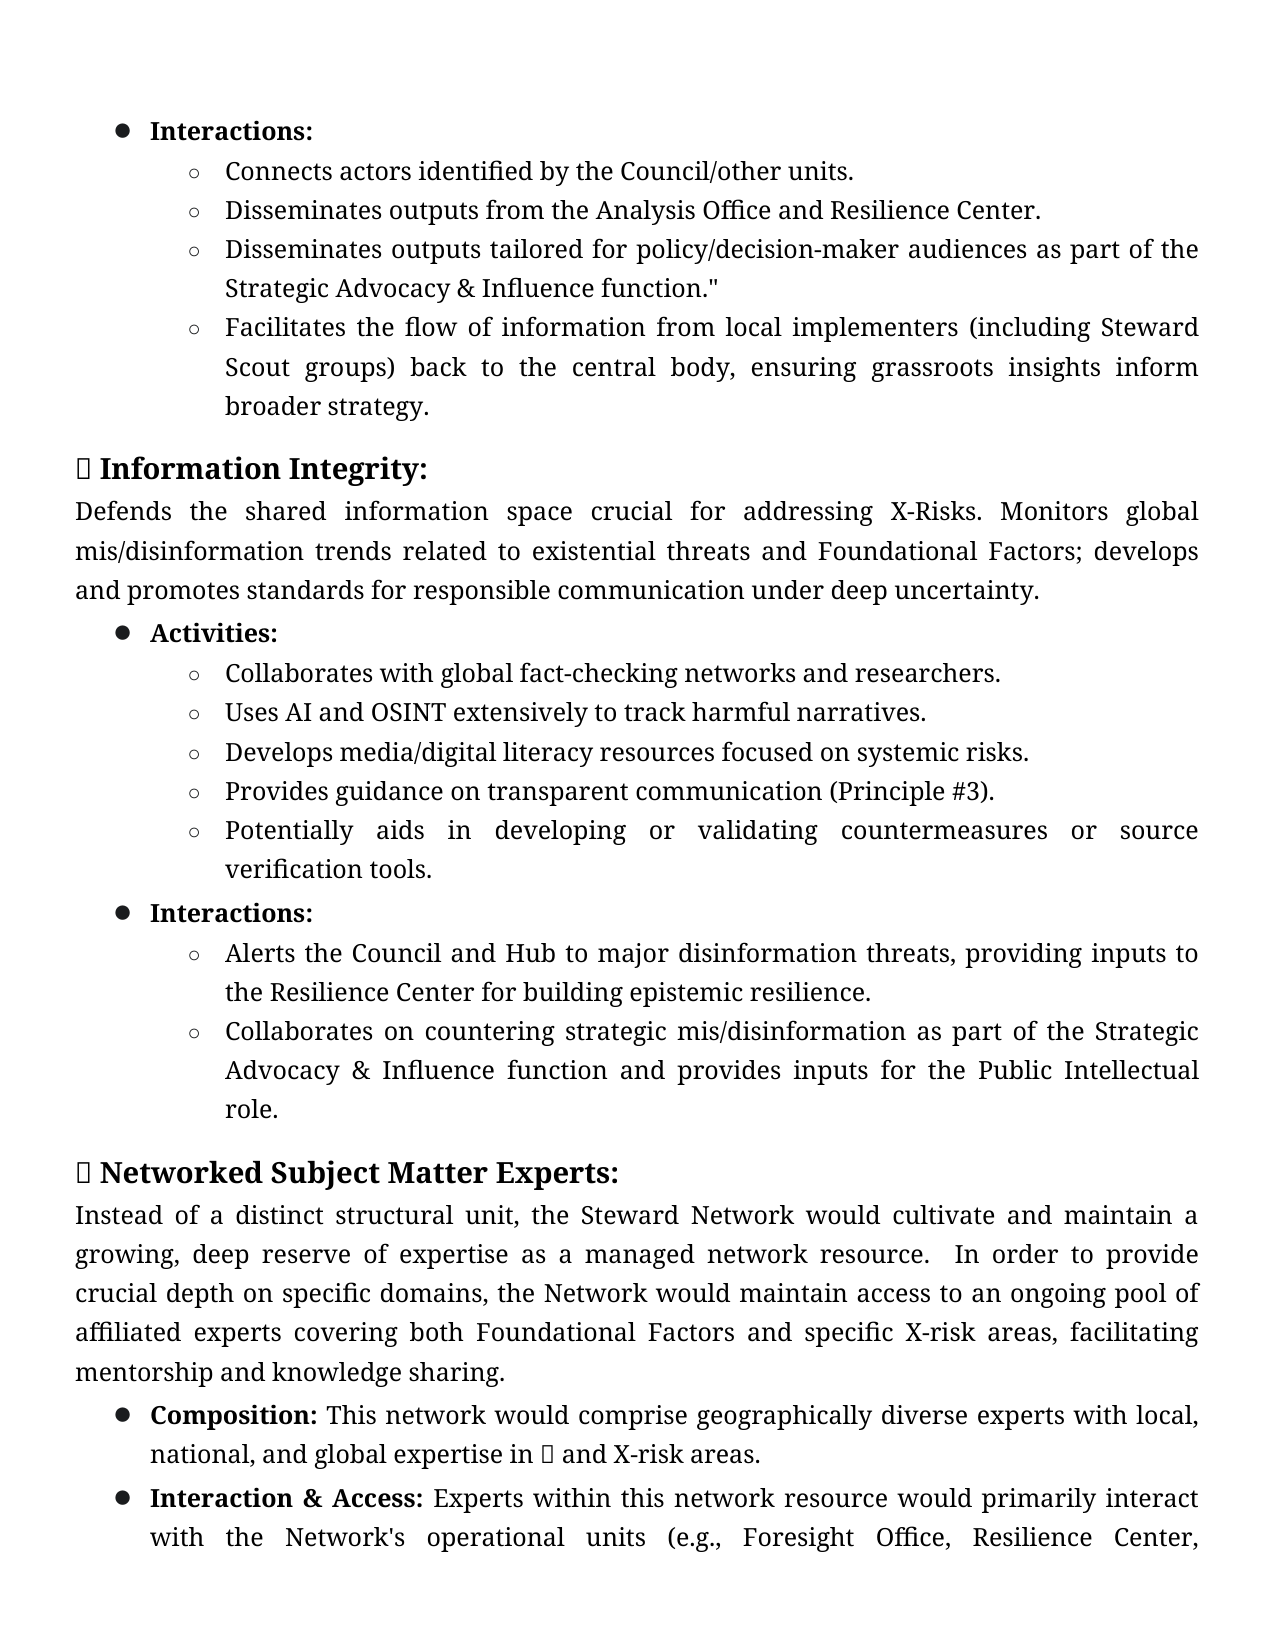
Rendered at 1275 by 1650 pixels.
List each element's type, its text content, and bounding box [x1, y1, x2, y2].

list Connects actors identified by the Council/other units. [187, 153, 1200, 187]
list Uses AI and OSINT extensively to track harmful narratives. [187, 695, 1200, 729]
list Interactions: [112, 891, 1200, 929]
list Develops media/digital literacy resources focused on systemic risks. [187, 734, 1200, 768]
list Provides guidance on transparent communication (Principle #3). [187, 773, 1200, 807]
list Collaborates with global fact-checking networks and researchers. [187, 656, 1200, 690]
list Disseminates outputs from the Analysis Office and Resilience Center. [187, 193, 1200, 227]
subtitle 🛜 Information Integrity: [75, 448, 1200, 488]
list Disseminates outputs tailored for policy/decision-maker audiences as part of the Strategic Advocacy & Influence function." [187, 232, 1200, 305]
list Facilitates the flow of information from local implementers (including Steward Scout groups) back to the central body, ensuring grassroots insights inform broader strategy. [187, 310, 1200, 422]
text Defends the shared information space crucial for addressing X-Risks. Monitors global mis/disinformation trends related to existential threats and Foundational Factors; develops and promotes standards for responsible communication under deep uncertainty. [75, 494, 1200, 606]
list Potentially aids in developing or validating countermeasures or source verification tools. [187, 813, 1200, 886]
list Alerts the Council and Hub to major disinformation threats, providing inputs to the Resilience Center for building epistemic resilience. [187, 935, 1200, 1008]
list Activities: [112, 612, 1200, 650]
list Collaborates on countering strategic mis/disinformation as part of the Strategic Advocacy & Influence function and provides inputs for the Public Intellectual role. [187, 1014, 1200, 1126]
subtitle 🛜 Networked Subject Matter Experts: [75, 1152, 1200, 1192]
list Composition: This network would comprise geographically diverse experts with local, national, and global expertise in 🧬 and X-risk areas. [112, 1393, 1200, 1471]
list Interaction & Access: Experts within this network resource would primarily interact with the Network's operational units (e.g., Foresight Office, Resilience Center, [112, 1476, 1200, 1554]
text Instead of a distinct structural unit, the Steward Network would cultivate and maintain a growing, deep reserve of expertise as a managed network resource. In order to provide crucial depth on specific domains, the Network would maintain access to an ongoing pool of affiliated experts covering both Foundational Factors and specific X-risk areas, facilitating mentorship and knowledge sharing. [75, 1198, 1200, 1388]
list Interactions: [112, 109, 1200, 148]
